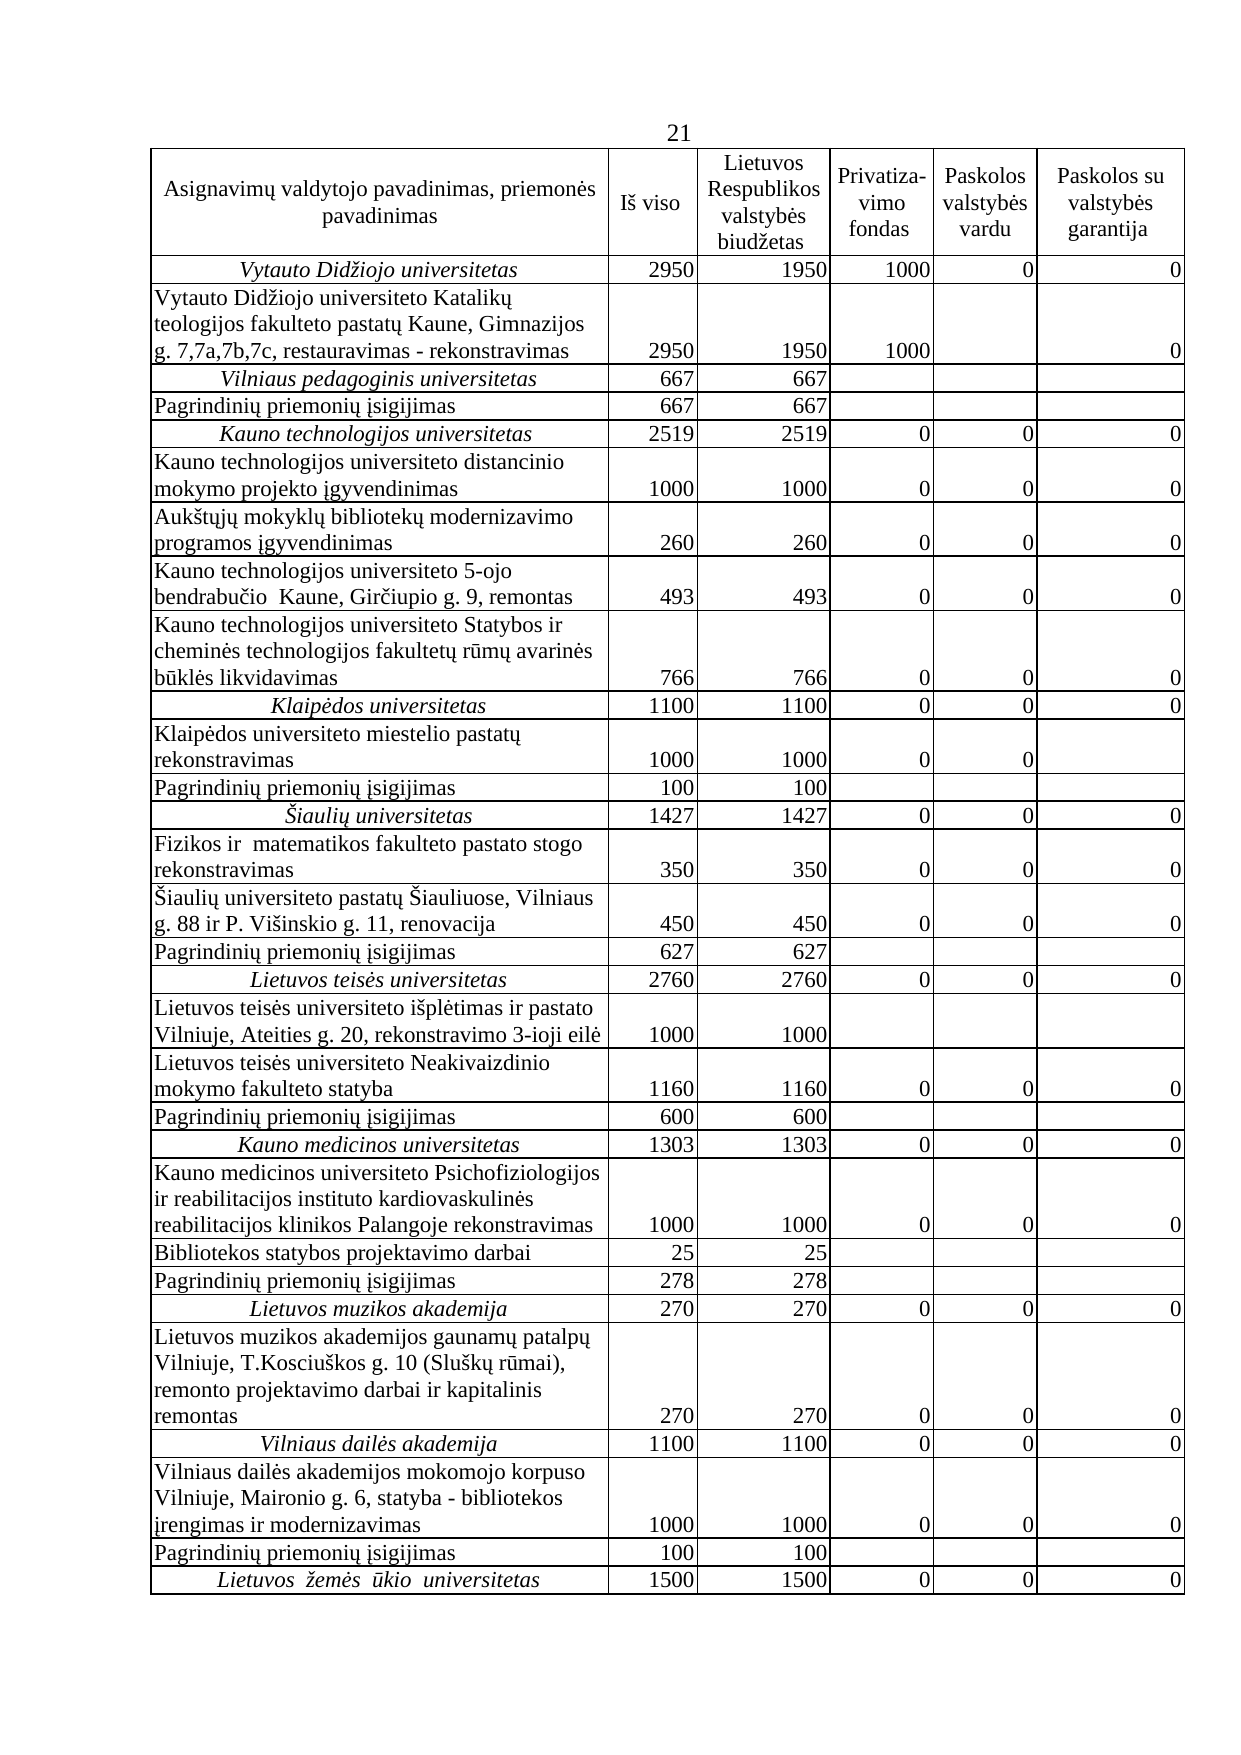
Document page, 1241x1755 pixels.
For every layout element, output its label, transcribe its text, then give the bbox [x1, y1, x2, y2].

table_cell 2519 [609, 421, 697, 447]
table_cell 450 [609, 884, 697, 937]
table_cell 270 [698, 1295, 829, 1321]
table_cell 600 [609, 1103, 697, 1129]
table_header Paskolos valstybės vardu [934, 149, 1036, 254]
table_cell 493 [698, 557, 829, 610]
table_cell 278 [698, 1267, 829, 1293]
table_cell 1303 [609, 1131, 697, 1157]
table_cell 0 [831, 830, 933, 883]
table_cell Kauno technologijos universiteto distancinio mokymo projekto įgyvendinimas [152, 448, 608, 501]
table_cell 1100 [698, 692, 829, 718]
table_cell Vytauto Didžiojo universiteto Katalikų teologijos fakulteto pastatų Kaune, Gimnazijos g. 7,7a,7b,7c, restauravimas - rekonstravimas [152, 284, 608, 363]
table_cell 1000 [698, 994, 829, 1047]
table_cell 0 [831, 421, 933, 447]
table_cell 1000 [698, 1458, 829, 1537]
table_cell Vilniaus dailės akademija [152, 1430, 608, 1456]
table_cell [831, 1103, 933, 1129]
table_cell 0 [934, 557, 1036, 610]
table_cell 627 [698, 938, 829, 965]
table_cell Lietuvos teisės universiteto išplėtimas ir pastato Vilniuje, Ateities g. 20, rekonstravimo 3-ioji eilė [152, 994, 608, 1047]
table_cell 0 [831, 557, 933, 610]
table_cell 0 [934, 611, 1036, 690]
table_cell 100 [698, 1539, 829, 1565]
table_cell [831, 365, 933, 391]
table_cell Bibliotekos statybos projektavimo darbai [152, 1239, 608, 1266]
table_cell [934, 365, 1036, 391]
table_cell [1038, 1539, 1184, 1565]
table_cell 100 [609, 774, 697, 800]
table_cell 0 [1038, 966, 1184, 993]
table_cell 1100 [698, 1430, 829, 1456]
table_cell 0 [934, 830, 1036, 883]
table_cell [934, 1103, 1036, 1129]
table_cell Kauno technologijos universiteto Statybos ir cheminės technologijos fakultetų rūmų avarinės būklės likvidavimas [152, 611, 608, 690]
table_cell 0 [1038, 1159, 1184, 1238]
table_cell Lietuvos muzikos akademijos gaunamų patalpų Vilniuje, T.Kosciuškos g. 10 (Sluškų rūmai), remonto projektavimo darbai ir kapitalinis remontas [152, 1323, 608, 1428]
table_cell 0 [1038, 1567, 1184, 1593]
table_cell 260 [609, 503, 697, 555]
table_cell 0 [1038, 1430, 1184, 1456]
table_cell 1000 [831, 284, 933, 363]
table_cell 0 [831, 611, 933, 690]
table_cell 270 [609, 1323, 697, 1428]
table_cell 1500 [698, 1567, 829, 1593]
table_cell 0 [934, 1131, 1036, 1157]
table_cell 0 [1038, 1049, 1184, 1101]
table_cell 1000 [609, 1458, 697, 1537]
table_cell 667 [698, 393, 829, 419]
table_cell 493 [609, 557, 697, 610]
table_header Paskolos su valstybės garantija [1038, 149, 1184, 254]
table_cell 2519 [698, 421, 829, 447]
table_cell 0 [831, 884, 933, 937]
table_cell [1038, 994, 1184, 1047]
table_cell 2950 [609, 256, 697, 282]
table_cell 0 [934, 1430, 1036, 1456]
table_cell [831, 938, 933, 965]
table_header Lietuvos Respublikos valstybės biudžetas [698, 149, 829, 254]
table_cell 2950 [609, 284, 697, 363]
table_cell 1950 [698, 284, 829, 363]
table_cell 2760 [609, 966, 697, 993]
table_cell 25 [609, 1239, 697, 1266]
table_cell [831, 1267, 933, 1293]
table_cell 0 [934, 1159, 1036, 1238]
table_cell [1038, 774, 1184, 800]
table_cell [1038, 938, 1184, 965]
table_cell 1500 [609, 1567, 697, 1593]
table_cell 0 [831, 448, 933, 501]
table_header Privatiza-vimo fondas [831, 149, 933, 254]
table_cell 1000 [698, 448, 829, 501]
table_cell Vilniaus dailės akademijos mokomojo korpuso Vilniuje, Maironio g. 6, statyba - bibliotekos įrengimas ir modernizavimas [152, 1458, 608, 1537]
table_cell 0 [934, 720, 1036, 772]
table_header Iš viso [609, 149, 697, 254]
table_cell [1038, 393, 1184, 419]
table_cell [934, 284, 1036, 363]
table_cell [1038, 1239, 1184, 1266]
table_cell 0 [934, 448, 1036, 501]
table_cell Lietuvos teisės universiteto Neakivaizdinio mokymo fakulteto statyba [152, 1049, 608, 1101]
table_cell Pagrindinių priemonių įsigijimas [152, 938, 608, 965]
table_cell 0 [1038, 421, 1184, 447]
table_cell 600 [698, 1103, 829, 1129]
table_cell Pagrindinių priemonių įsigijimas [152, 1103, 608, 1129]
table_cell 0 [1038, 1131, 1184, 1157]
table_cell 0 [1038, 1458, 1184, 1537]
table_cell 0 [831, 1458, 933, 1537]
table_cell 100 [609, 1539, 697, 1565]
table_cell [831, 1239, 933, 1266]
table_cell 0 [831, 966, 933, 993]
table_cell 0 [1038, 448, 1184, 501]
table_cell [934, 994, 1036, 1047]
table_cell 25 [698, 1239, 829, 1266]
table_cell 278 [609, 1267, 697, 1293]
table_cell [934, 1539, 1036, 1565]
table_cell 0 [934, 692, 1036, 718]
table_cell 1000 [609, 448, 697, 501]
table_cell [934, 1239, 1036, 1266]
table_cell 450 [698, 884, 829, 937]
table_cell 1000 [698, 1159, 829, 1238]
table_cell 0 [934, 256, 1036, 282]
table_cell 0 [1038, 611, 1184, 690]
table_cell [934, 938, 1036, 965]
table_cell 0 [1038, 802, 1184, 828]
table_cell 0 [831, 802, 933, 828]
table_cell 766 [609, 611, 697, 690]
table_cell 0 [831, 720, 933, 772]
table_cell 0 [1038, 503, 1184, 555]
table_cell [1038, 720, 1184, 772]
table_cell Aukštųjų mokyklų bibliotekų modernizavimo programos įgyvendinimas [152, 503, 608, 555]
table_cell [831, 774, 933, 800]
table_cell [934, 774, 1036, 800]
table_cell 0 [1038, 1295, 1184, 1321]
table_cell 0 [831, 1323, 933, 1428]
table_cell Pagrindinių priemonių įsigijimas [152, 1267, 608, 1293]
table_cell 0 [831, 1567, 933, 1593]
table_cell Klaipėdos universitetas [152, 692, 608, 718]
table_cell 0 [831, 1131, 933, 1157]
table_cell 0 [934, 1458, 1036, 1537]
table_cell [831, 393, 933, 419]
table_cell [934, 393, 1036, 419]
table_cell 0 [831, 1430, 933, 1456]
table_cell 667 [609, 365, 697, 391]
table_cell 270 [609, 1295, 697, 1321]
table_cell Kauno medicinos universiteto Psichofiziologijos ir reabilitacijos instituto kardiovaskulinės reabilitacijos klinikos Palangoje rekonstravimas [152, 1159, 608, 1238]
table_cell Vytauto Didžiojo universitetas [152, 256, 608, 282]
table_cell [1038, 1103, 1184, 1129]
table_cell 0 [934, 884, 1036, 937]
table_cell Lietuvos muzikos akademija [152, 1295, 608, 1321]
table_cell [1038, 1267, 1184, 1293]
table_cell 1427 [698, 802, 829, 828]
table_header Asignavimų valdytojo pavadinimas, priemonės pavadinimas [152, 149, 608, 254]
table_cell Fizikos ir matematikos fakulteto pastato stogo rekonstravimas [152, 830, 608, 883]
table_cell 1000 [609, 720, 697, 772]
table_cell 0 [934, 421, 1036, 447]
table_cell [831, 1539, 933, 1565]
table_cell 1160 [609, 1049, 697, 1101]
table_cell 0 [1038, 256, 1184, 282]
table_cell 0 [934, 966, 1036, 993]
table_cell 0 [934, 1323, 1036, 1428]
table_cell 0 [831, 503, 933, 555]
table_cell Klaipėdos universiteto miestelio pastatų rekonstravimas [152, 720, 608, 772]
table_cell [831, 994, 933, 1047]
table_cell 0 [831, 692, 933, 718]
table_cell 0 [1038, 284, 1184, 363]
table_cell 0 [1038, 884, 1184, 937]
table_cell 1160 [698, 1049, 829, 1101]
table_cell 1100 [609, 692, 697, 718]
table_cell 1950 [698, 256, 829, 282]
table_cell Šiaulių universitetas [152, 802, 608, 828]
table_cell 0 [934, 1567, 1036, 1593]
table_cell 1000 [698, 720, 829, 772]
table_cell 350 [698, 830, 829, 883]
table_cell 0 [831, 1295, 933, 1321]
table_cell Kauno medicinos universitetas [152, 1131, 608, 1157]
table_cell 1000 [609, 994, 697, 1047]
table_cell 2760 [698, 966, 829, 993]
table_cell Pagrindinių priemonių įsigijimas [152, 774, 608, 800]
table_cell 0 [1038, 1323, 1184, 1428]
table_cell Kauno technologijos universitetas [152, 421, 608, 447]
table_cell [1038, 365, 1184, 391]
table_cell 0 [1038, 692, 1184, 718]
table_cell 0 [831, 1049, 933, 1101]
table_cell Pagrindinių priemonių įsigijimas [152, 1539, 608, 1565]
table_cell 1427 [609, 802, 697, 828]
table_cell 627 [609, 938, 697, 965]
table_cell 0 [934, 1295, 1036, 1321]
table_cell 766 [698, 611, 829, 690]
table_cell Lietuvos teisės universitetas [152, 966, 608, 993]
table_cell 0 [934, 1049, 1036, 1101]
table_cell 1000 [831, 256, 933, 282]
table_cell 0 [934, 503, 1036, 555]
table_cell Lietuvos žemės ūkio universitetas [152, 1567, 608, 1593]
table_cell Kauno technologijos universiteto 5-ojo bendrabučio Kaune, Girčiupio g. 9, remontas [152, 557, 608, 610]
table_cell Vilniaus pedagoginis universitetas [152, 365, 608, 391]
table_cell 260 [698, 503, 829, 555]
table_cell 100 [698, 774, 829, 800]
table_cell Pagrindinių priemonių įsigijimas [152, 393, 608, 419]
table_cell Šiaulių universiteto pastatų Šiauliuose, Vilniaus g. 88 ir P. Višinskio g. 11, renovacija [152, 884, 608, 937]
table_cell 667 [698, 365, 829, 391]
table_cell 1303 [698, 1131, 829, 1157]
table_cell 0 [934, 802, 1036, 828]
table_cell 1100 [609, 1430, 697, 1456]
table_cell 1000 [609, 1159, 697, 1238]
table_cell 667 [609, 393, 697, 419]
table_cell 0 [1038, 830, 1184, 883]
table_cell [934, 1267, 1036, 1293]
table_cell 0 [1038, 557, 1184, 610]
table_cell 270 [698, 1323, 829, 1428]
table_cell 0 [831, 1159, 933, 1238]
table_cell 350 [609, 830, 697, 883]
